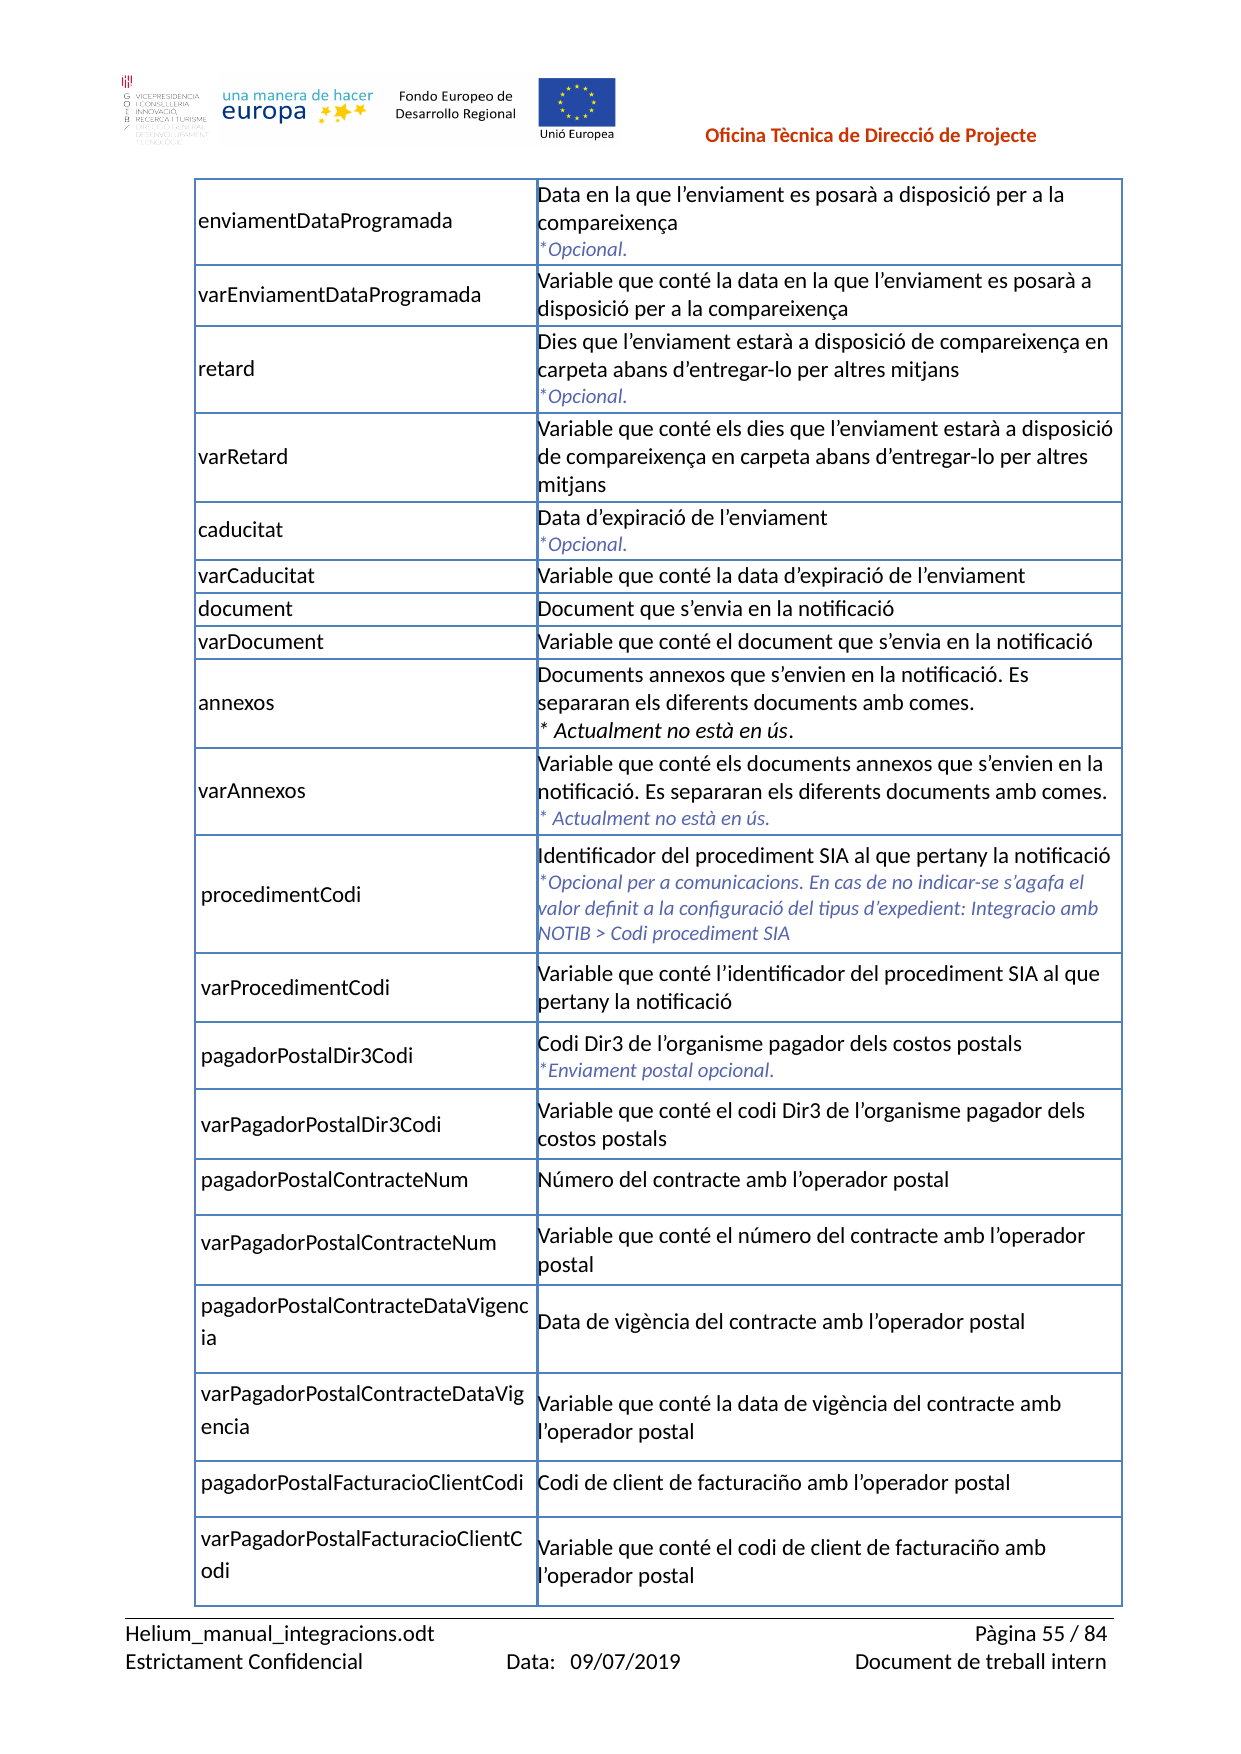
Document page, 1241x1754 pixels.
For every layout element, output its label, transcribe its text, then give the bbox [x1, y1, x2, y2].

table_cell procedimentCodi [196, 836, 536, 952]
table_cell Dies que l’enviament estarà a disposició de compareixença en carpeta abans d’entregar-lo per altres mitjans *Opcional. [539, 327, 1121, 412]
table_cell retard [196, 327, 536, 412]
table_cell Variable que conté el codi Dir3 de l’organisme pagador dels costos postals [539, 1090, 1121, 1158]
table_cell varAnnexos [196, 749, 536, 834]
table_cell Documents annexos que s’envien en la notificació. Es separaran els diferents documents amb comes. * Actualment no està en ús. [539, 660, 1121, 747]
table_cell Variable que conté el document que s’envia en la notificació [539, 627, 1121, 658]
table_cell Variable que conté els dies que l’enviament estarà a disposició de compareixença en carpeta abans d’entregar-lo per altres mitjans [539, 414, 1121, 501]
table_cell annexos [196, 660, 536, 747]
table_cell Número del contracte amb l’operador postal [539, 1160, 1121, 1214]
table_cell varPagadorPostalContracteDataVigencia [196, 1374, 536, 1460]
table_cell pagadorPostalDir3Codi [196, 1023, 536, 1088]
table_cell Data de vigència del contracte amb l’operador postal [539, 1286, 1121, 1372]
table_cell varProcedimentCodi [196, 954, 536, 1021]
table_cell pagadorPostalFacturacioClientCodi [196, 1462, 536, 1516]
table_cell Variable que conté la data de vigència del contracte amb l’operador postal [539, 1374, 1121, 1460]
picture [118, 73, 213, 147]
table_cell Variable que conté el número del contracte amb l’operador postal [539, 1216, 1121, 1283]
table_cell varDocument [196, 627, 536, 658]
table_cell varCaducitat [196, 561, 536, 592]
table_cell caducitat [196, 503, 536, 559]
picture [219, 73, 621, 147]
table_cell pagadorPostalContracteNum [196, 1160, 536, 1214]
table_cell varPagadorPostalDir3Codi [196, 1090, 536, 1158]
table_cell Identificador del procediment SIA al que pertany la notificació *Opcional per a comunicacions. En cas de no indicar-se s’agafa el valor definit a la configuració del tipus d’expedient: Integracio amb NOTIB > Codi procediment SIA [539, 836, 1121, 952]
table_cell varEnviamentDataProgramada [196, 266, 536, 325]
table_cell varPagadorPostalContracteNum [196, 1216, 536, 1283]
table_cell Data d’expiració de l’enviament *Opcional. [539, 503, 1121, 559]
table_cell Variable que conté l’identificador del procediment SIA al que pertany la notificació [539, 954, 1121, 1021]
table_cell varPagadorPostalFacturacioClientCodi [196, 1518, 536, 1604]
table_cell Variable que conté el codi de client de facturaciño amb l’operador postal [539, 1518, 1121, 1604]
table_cell Variable que conté els documents annexos que s’envien en la notificació. Es separaran els diferents documents amb comes. * Actualment no està en ús. [539, 749, 1121, 834]
table_cell Document que s’envia en la notificació [539, 594, 1121, 625]
table_cell pagadorPostalContracteDataVigencia [196, 1286, 536, 1372]
table_cell Codi Dir3 de l’organisme pagador dels costos postals *Enviament postal opcional. [539, 1023, 1121, 1088]
table_cell Codi de client de facturaciño amb l’operador postal [539, 1462, 1121, 1516]
table_cell document [196, 594, 536, 625]
table_cell Data en la que l’enviament es posarà a disposició per a la compareixença *Opcional. [539, 180, 1121, 264]
table_cell varRetard [196, 414, 536, 501]
table_cell enviamentDataProgramada [196, 180, 536, 264]
table_cell Variable que conté la data en la que l’enviament es posarà a disposició per a la compareixença [539, 266, 1121, 325]
table_cell Variable que conté la data d’expiració de l’enviament [539, 561, 1121, 592]
